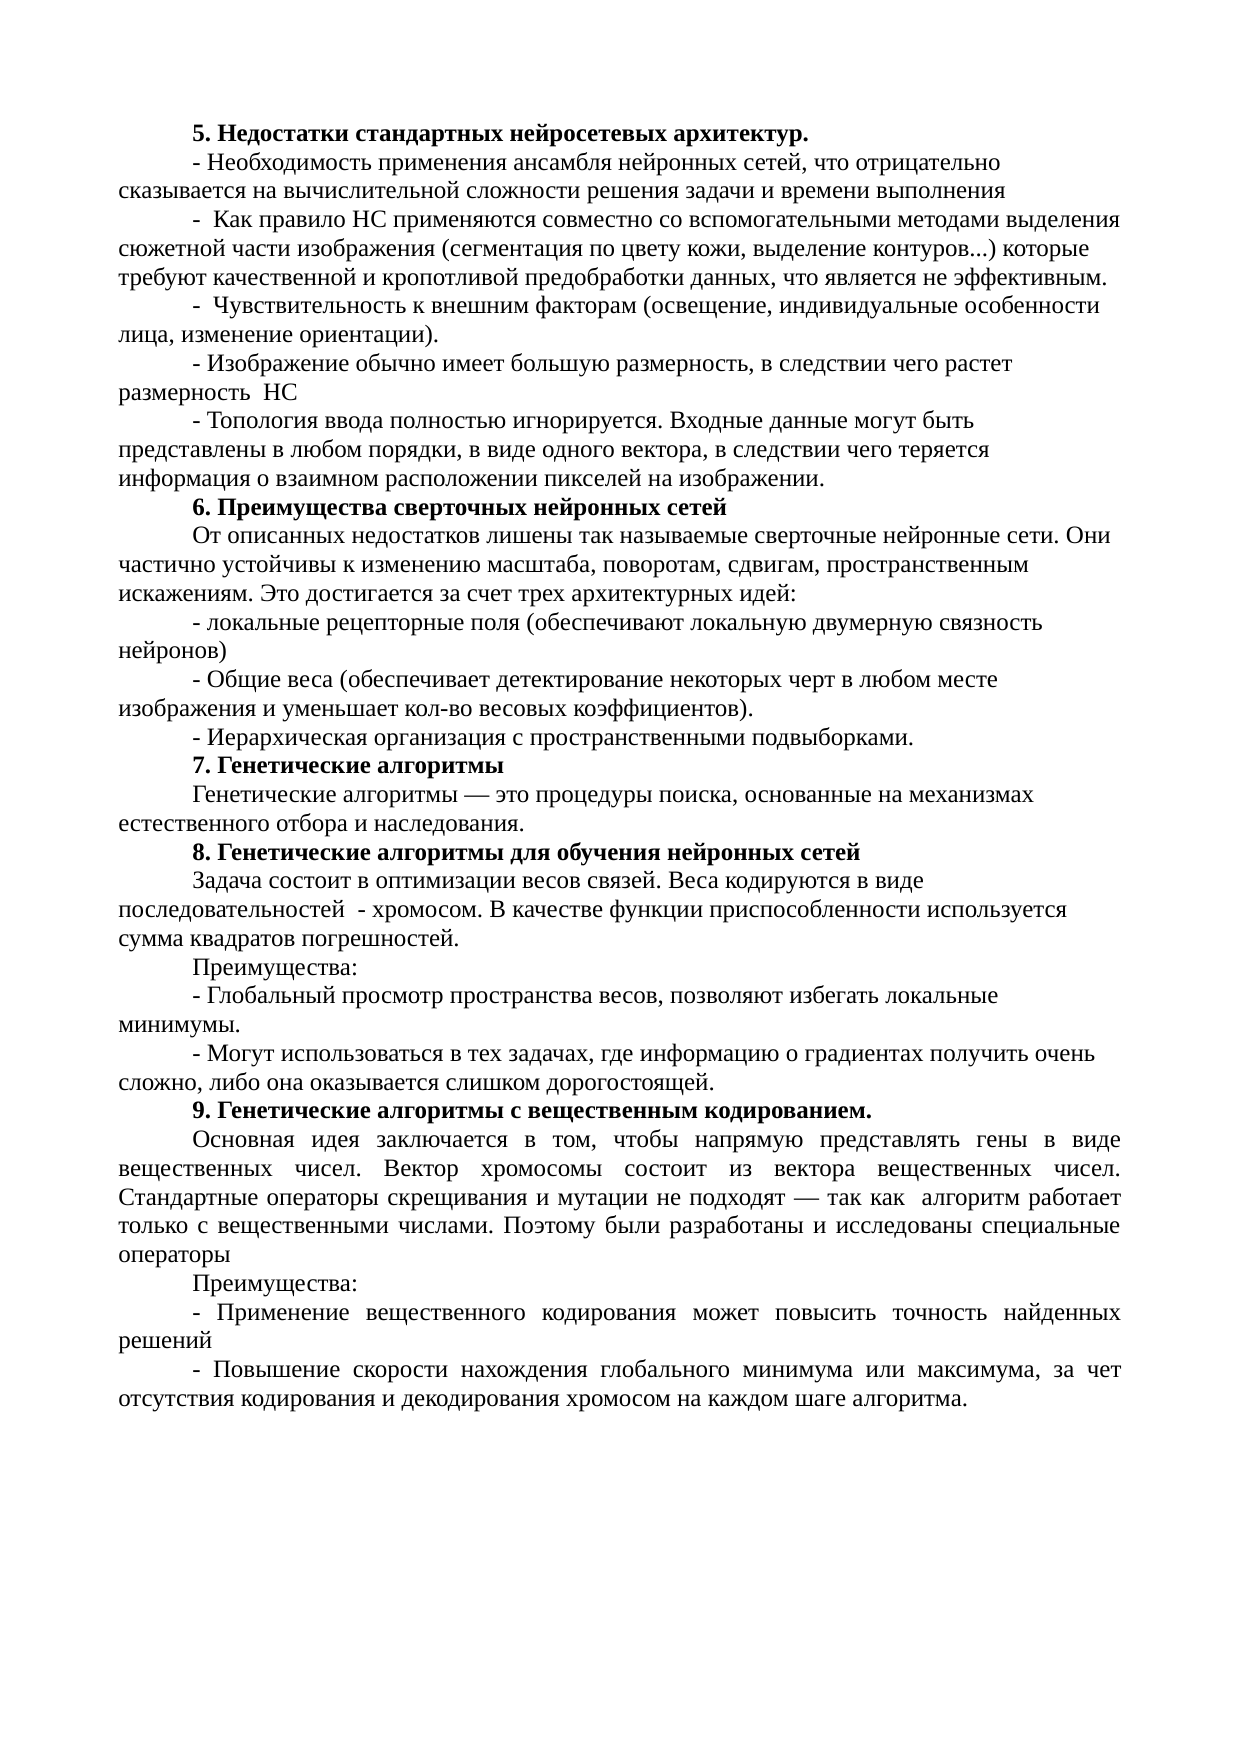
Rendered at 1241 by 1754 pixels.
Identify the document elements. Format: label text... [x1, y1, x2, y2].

text - Могут использоваться в тех задачах, где информацию о градиентах получить очень сложно, либо она оказывается слишком дорогостоящей. [118, 1038, 1122, 1096]
text - Применение вещественного кодирования может повысить точность найденных решений [118, 1297, 1122, 1354]
text - Чувствительность к внешним факторам (освещение, индивидуальные особенности лица, изменение ориентации). [118, 291, 1122, 348]
text 5. Недостатки стандартных нейросетевых архитектур. [118, 118, 1122, 147]
text - Глобальный просмотр пространства весов, позволяют избегать локальные минимумы. [118, 981, 1122, 1038]
text Преимущества: [118, 1268, 1122, 1297]
text Задача состоит в оптимизации весов связей. Веса кодируются в виде последовательностей - хромосом. В качестве функции приспособленности используется сумма квадратов погрешностей. [118, 866, 1122, 952]
text - Повышение скорости нахождения глобального минимума или максимума, за чет отсутствия кодирования и декодирования хромосом на каждом шаге алгоритма. [118, 1354, 1122, 1412]
text - Топология ввода полностью игнорируется. Входные данные могут быть представлены в любом порядки, в виде одного вектора, в следствии чего теряется информация о взаимном расположении пикселей на изображении. [118, 406, 1122, 492]
text - Общие веса (обеспечивает детектирование некоторых черт в любом месте изображения и уменьшает кол-во весовых коэффициентов). [118, 664, 1122, 722]
text - Как правило НС применяются совместно со вспомогательными методами выделения сюжетной части изображения (сегментация по цвету кожи, выделение контуров...) которые требуют качественной и кропотливой предобработки данных, что является не эффективным. [118, 204, 1122, 291]
text Генетические алгоритмы — это процедуры поиска, основанные на механизмах естественного отбора и наследования. [118, 779, 1122, 837]
text 6. Преимущества сверточных нейронных сетей [118, 492, 1122, 521]
text 9. Генетические алгоритмы с вещественным кодированием. [118, 1096, 1122, 1124]
text 8. Генетические алгоритмы для обучения нейронных сетей [118, 837, 1122, 866]
text 7. Генетические алгоритмы [118, 751, 1122, 779]
text Преимущества: [118, 952, 1122, 981]
text - локальные рецепторные поля (обеспечивают локальную двумерную связность нейронов) [118, 607, 1122, 664]
text Основная идея заключается в том, чтобы напрямую представлять гены в виде вещественных чисел. Вектор хромосомы состоит из вектора вещественных чисел. Стандартные операторы скрещивания и мутации не подходят — так как алгоритм работает только с вещественными числами. Поэтому были разработаны и исследованы специальные операторы [118, 1124, 1122, 1268]
text - Изображение обычно имеет большую размерность, в следствии чего растет размерность НС [118, 348, 1122, 406]
text От описанных недостатков лишены так называемые сверточные нейронные сети. Они частично устойчивы к изменению масштаба, поворотам, сдвигам, пространственным искажениям. Это достигается за счет трех архитектурных идей: [118, 521, 1122, 607]
text - Иерархическая организация с пространственными подвыборками. [118, 722, 1122, 751]
text - Необходимость применения ансамбля нейронных сетей, что отрицательно сказывается на вычислительной сложности решения задачи и времени выполнения [118, 147, 1122, 204]
